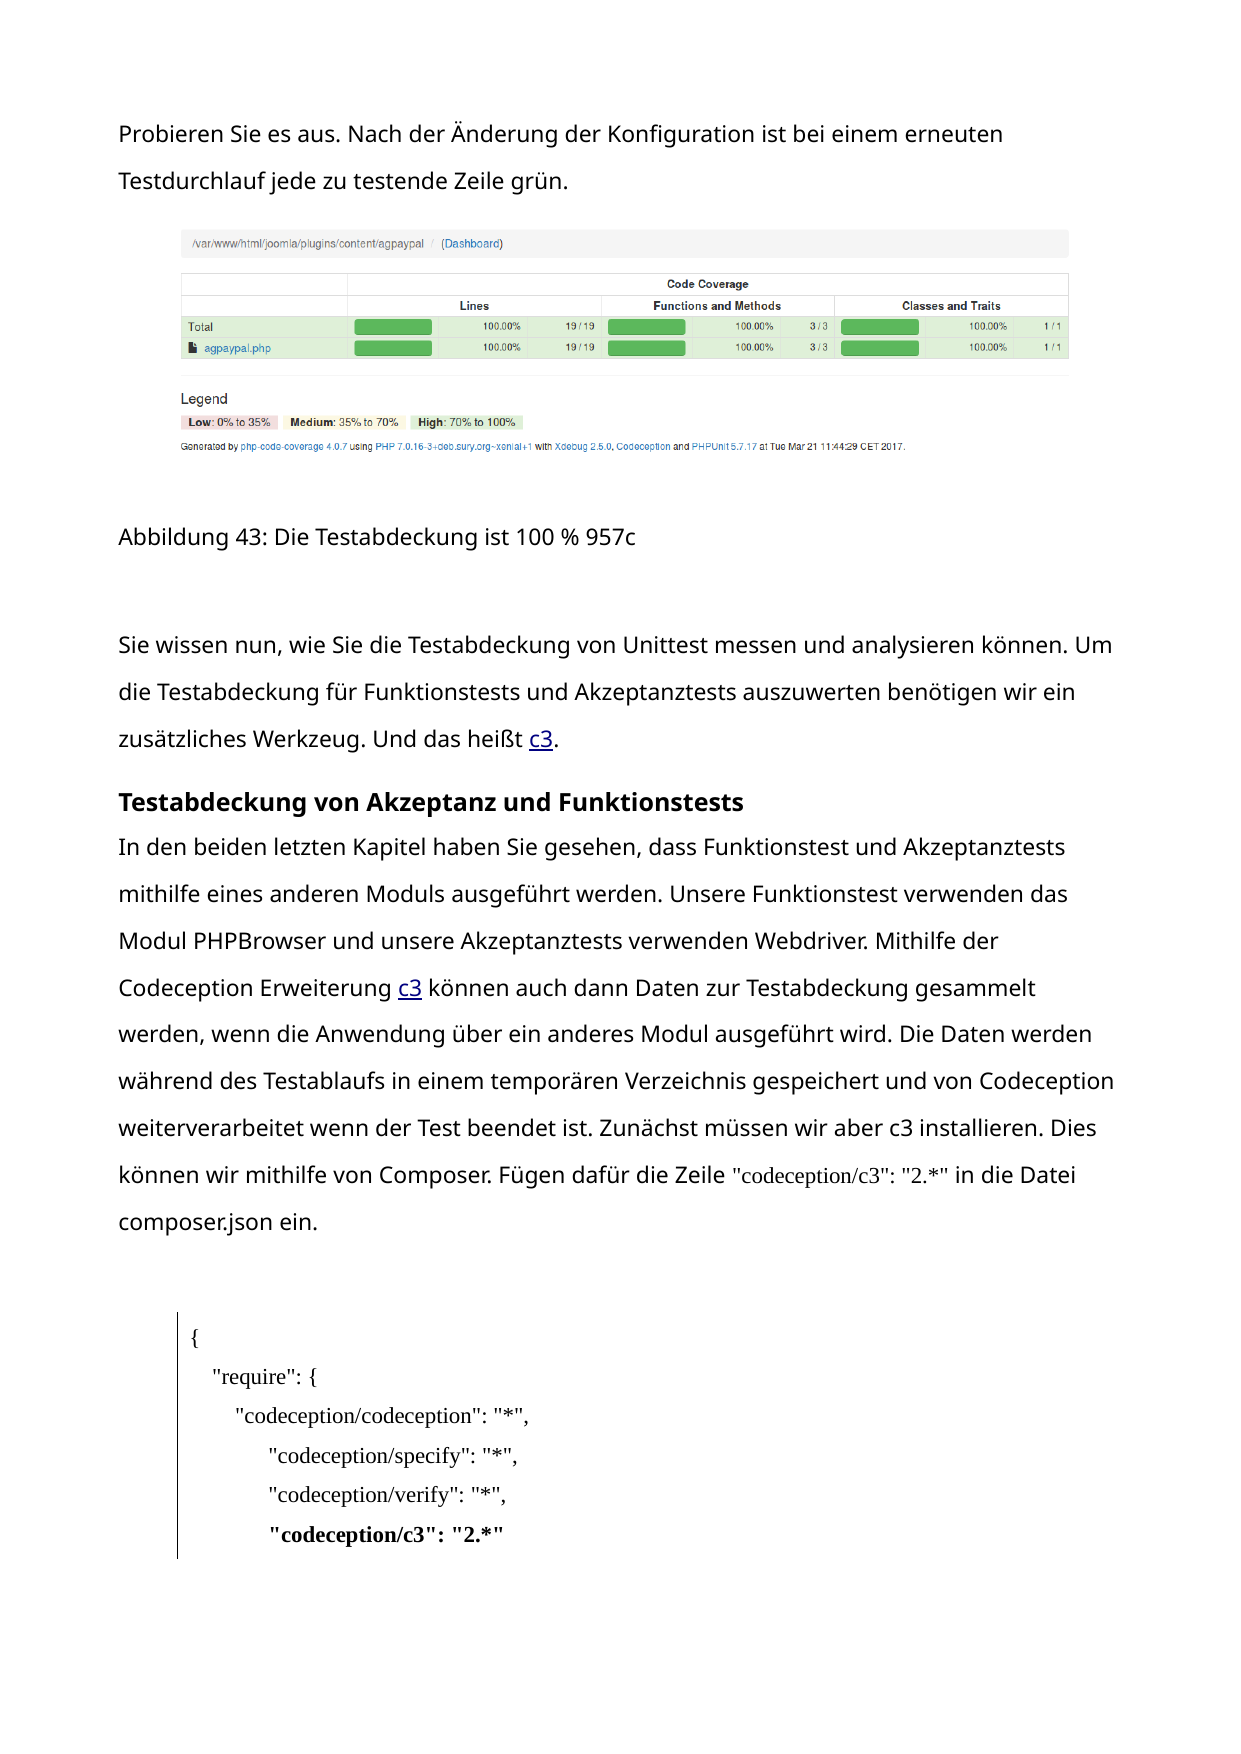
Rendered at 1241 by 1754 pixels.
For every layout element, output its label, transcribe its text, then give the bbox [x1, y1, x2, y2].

text In den beiden letzten Kapitel haben Sie gesehen, dass Funktionstest und Akzeptanztests mithilfe eines anderen Moduls ausgeführt werden. Unsere Funktionstest verwenden das Modul PHPBrowser und unsere Akzeptanztests verwenden Webdriver. Mithilfe der Codeception Erweiterung c3 können auch dann Daten zur Testabdeckung gesammelt werden, wenn die Anwendung über ein anderes Modul ausgeführt wird. Die Daten werden während des Testablaufs in einem temporären Verzeichnis gespeichert und von Codeception weiterverarbeitet wenn der Test beendet ist. Zunächst müssen wir aber c3 installieren. Dies können wir mithilfe von Composer. Fügen dafür die Zeile "codeception/c3": "2.*" in die Datei composer.json ein. [118, 831, 1122, 1237]
text Sie wissen nun, wie Sie die Testabdeckung von Unittest messen und analysieren können. Um die Testabdeckung für Funktionstests und Akzeptanztests auszuwerten benötigen wir ein zusätzliches Werkzeug. Und das heißt c3. [118, 629, 1122, 754]
text Abbildung 43: Die Testabdeckung ist 100 % 957c [118, 490, 1122, 552]
text { "require": { "codeception/codeception": "*", "codeception/specify": "*", "codeception/verify": "*", "codeception/c3": "2.*" [178, 1312, 1122, 1559]
text Probieren Sie es aus. Nach der Änderung der Konfiguration ist bei einem erneuten Testdurchlauf jede zu testende Zeile grün. [118, 118, 1122, 196]
picture [118, 226, 1123, 490]
subtitle Testabdeckung von Akzeptanz und Funktionstests [118, 784, 1122, 818]
